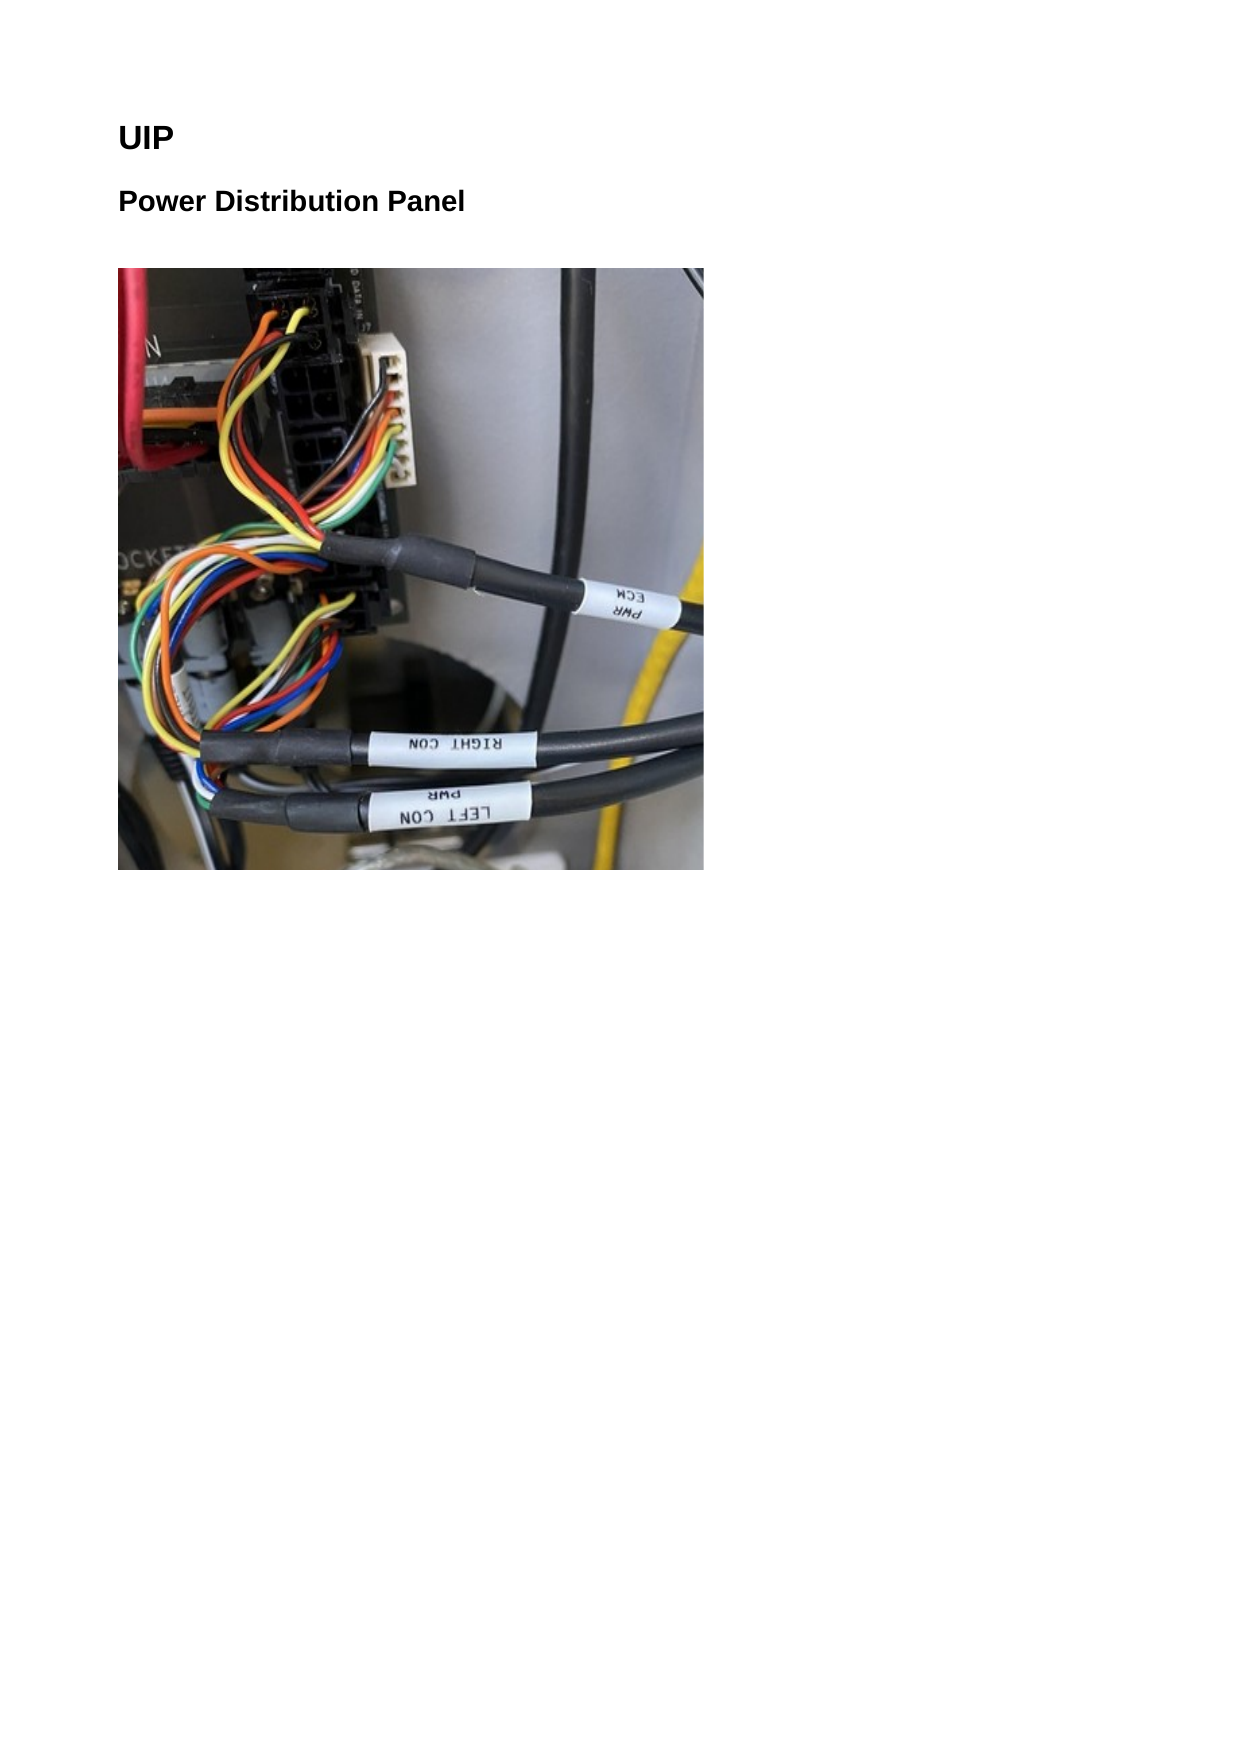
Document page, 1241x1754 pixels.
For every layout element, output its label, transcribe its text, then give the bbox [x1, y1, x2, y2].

picture [118, 268, 704, 870]
subtitle Power Distribution Panel [118, 184, 1122, 218]
subtitle UIP [118, 118, 1122, 157]
